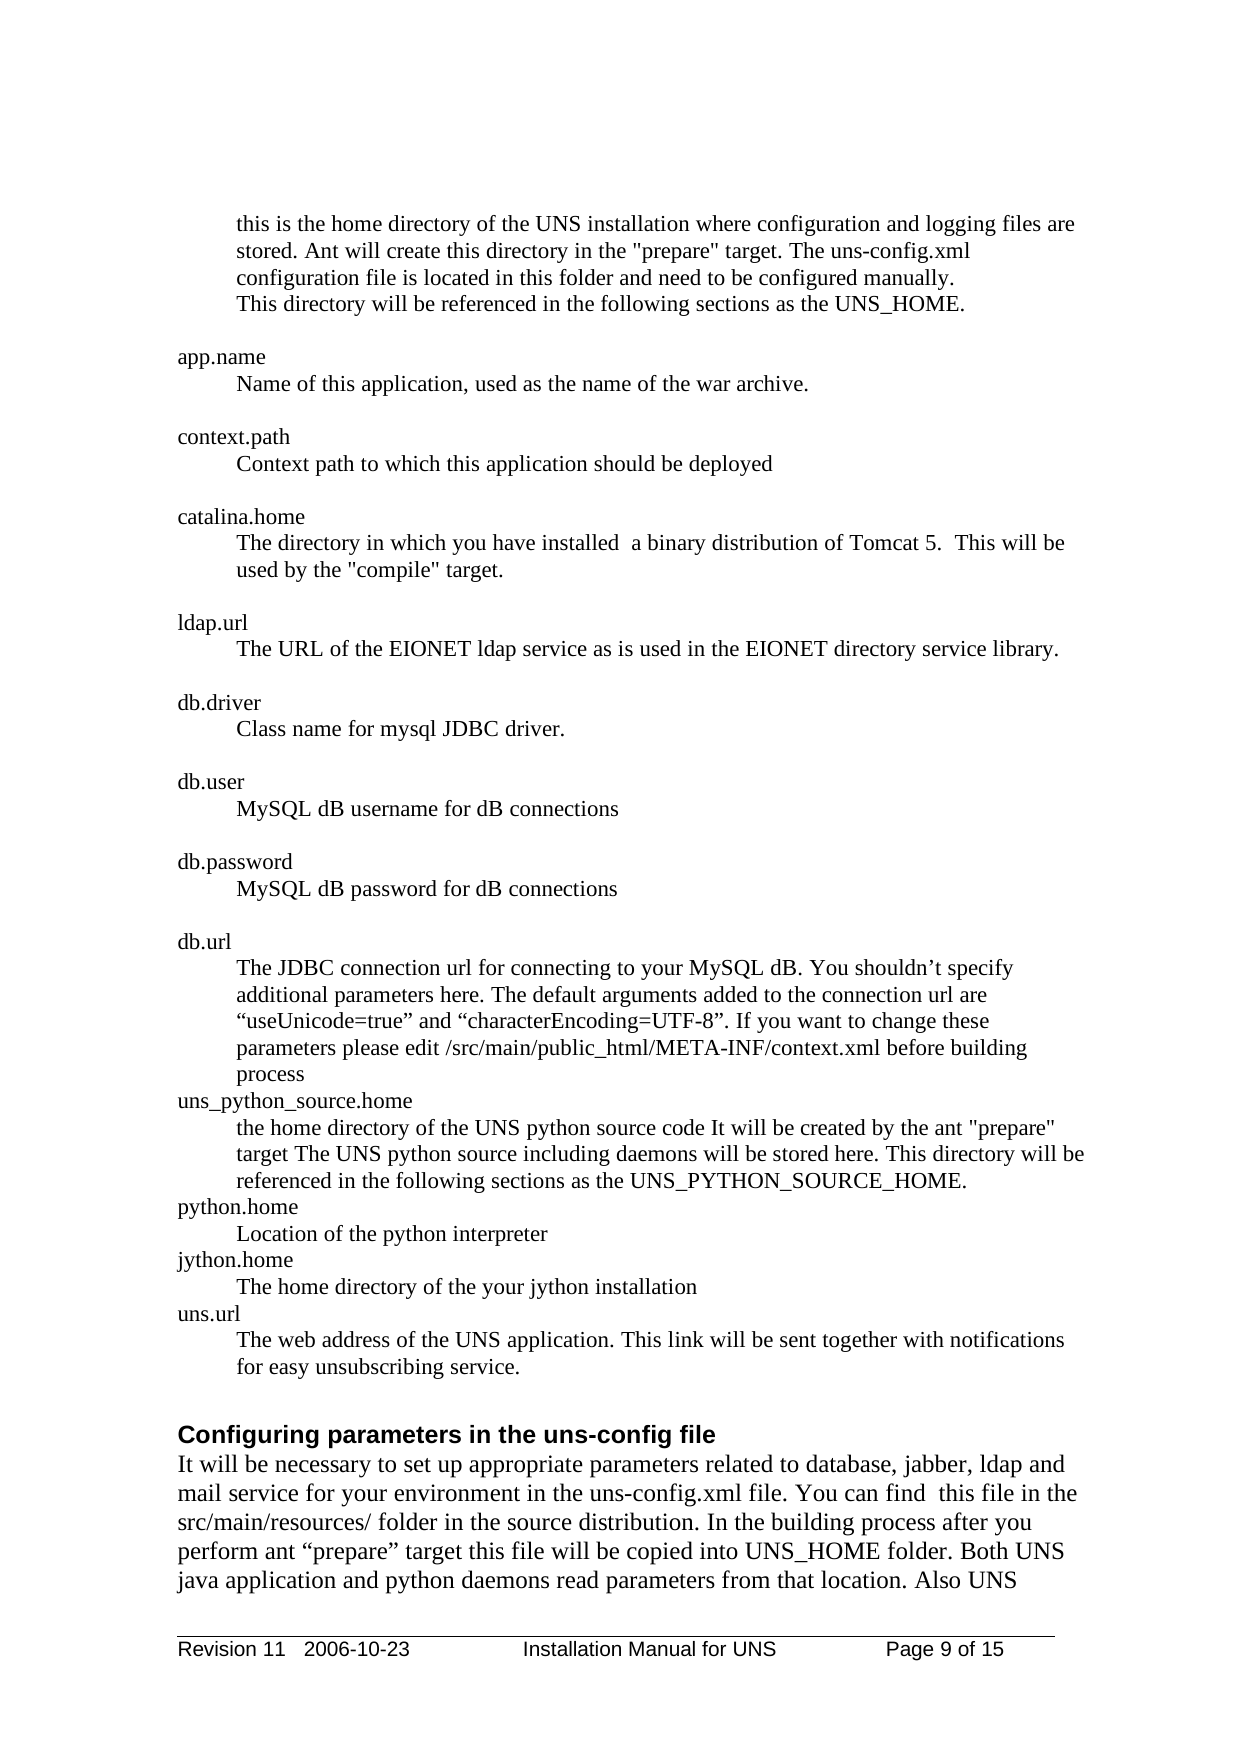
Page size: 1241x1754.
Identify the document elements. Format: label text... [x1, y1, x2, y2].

subtitle db.driver [177, 688, 1092, 715]
subtitle jython.home [177, 1246, 1092, 1273]
list this is the home directory of the UNS installation where configuration and logging files are stored. Ant will create this directory in the "prepare" target. The uns-config.xml configuration file is located in this folder and need to be configured manually. [236, 210, 1092, 290]
subtitle db.url [177, 927, 1092, 954]
list Name of this application, used as the name of the war archive. [236, 370, 1092, 396]
list Location of the python interpreter [236, 1220, 1092, 1246]
subtitle uns_python_source.home [177, 1087, 1092, 1113]
subtitle db.user [177, 768, 1092, 795]
list MySQL dB password for dB connections [236, 874, 1092, 901]
list the home directory of the UNS python source code It will be created by the ant "prepare" target The UNS python source including daemons will be stored here. This directory will be referenced in the following sections as the UNS_PYTHON_SOURCE_HOME. [236, 1113, 1092, 1193]
list This directory will be referenced in the following sections as the UNS_HOME. [236, 290, 1092, 317]
subtitle ldap.url [177, 609, 1092, 635]
subtitle app.name [177, 343, 1092, 370]
subtitle python.home [177, 1193, 1092, 1220]
subtitle uns.url [177, 1299, 1092, 1326]
list The URL of the EIONET ldap service as is used in the EIONET directory service library. [236, 635, 1092, 662]
subtitle catalina.home [177, 502, 1092, 529]
subtitle Configuring parameters in the uns-config file [177, 1420, 1092, 1449]
subtitle db.password [177, 848, 1092, 874]
list The directory in which you have installed a binary distribution of Tomcat 5. This will be used by the "compile" target. [236, 529, 1092, 582]
list The web address of the UNS application. This link will be sent together with notifications for easy unsubscribing service. [236, 1326, 1092, 1379]
list MySQL dB username for dB connections [236, 795, 1092, 821]
list The JDBC connection url for connecting to your MySQL dB. You shouldn’t specify additional parameters here. The default arguments added to the connection url are “useUnicode=true” and “characterEncoding=UTF-8”. If you want to change these parameters please edit /src/main/public_html/META-INF/context.xml before building process [236, 954, 1092, 1087]
list Context path to which this application should be deployed [236, 449, 1092, 476]
list Class name for mysql JDBC driver. [236, 715, 1092, 742]
text It will be necessary to set up appropriate parameters related to database, jabber, ldap and mail service for your environment in the uns-config.xml file. You can find this file in the src/main/resources/ folder in the source distribution. In the building process after you perform ant “prepare” target this file will be copied into UNS_HOME folder. Both UNS java application and python daemons read parameters from that location. Also UNS [177, 1449, 1092, 1594]
list The home directory of the your jython installation [236, 1273, 1092, 1299]
subtitle context.path [177, 423, 1092, 449]
